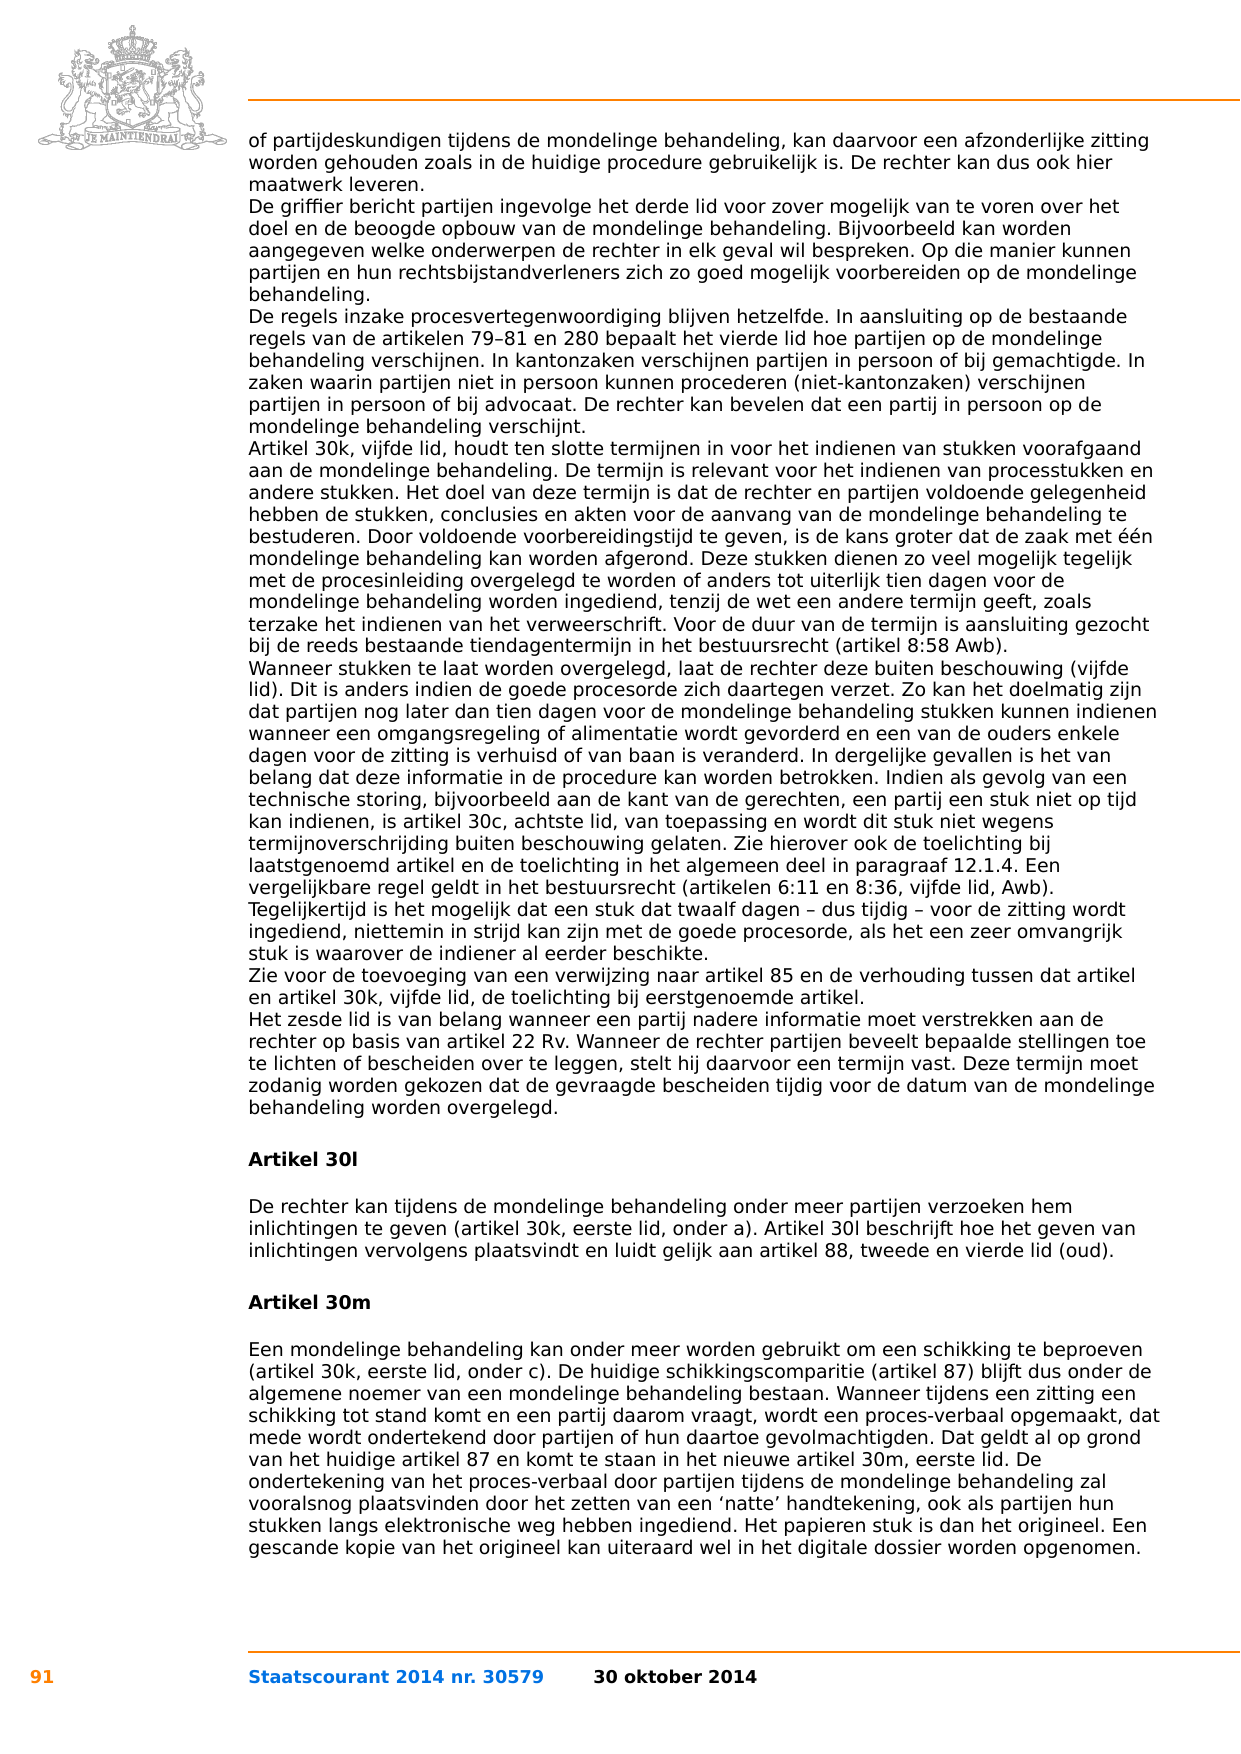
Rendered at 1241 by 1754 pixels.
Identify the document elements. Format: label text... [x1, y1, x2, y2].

text Een mondelinge behandeling kan onder meer worden gebruikt om een schikking te beproeven (artikel 30k, eerste lid, onder c). De huidige schikkingscomparitie (artikel 87) blijft dus onder de algemene noemer van een mondelinge behandeling bestaan. Wanneer tijdens een zitting een schikking tot stand komt en een partij daarom vraagt, wordt een proces-verbaal opgemaakt, dat mede wordt ondertekend door partijen of hun daartoe gevolmachtigden. Dat geldt al op grond van het huidige artikel 87 en komt te staan in het nieuwe artikel 30m, eerste lid. De ondertekening van het proces-verbaal door partijen tijdens de mondelinge behandeling zal vooralsnog plaatsvinden door het zetten van een ‘natte’ handtekening, ook als partijen hun stukken langs elektronische weg hebben ingediend. Het papieren stuk is dan het origineel. Een gescande kopie van het origineel kan uiteraard wel in het digitale dossier worden opgenomen. [248, 1339, 1163, 1559]
subtitle Artikel 30m [248, 1292, 1163, 1314]
text De regels inzake procesvertegenwoordiging blijven hetzelfde. In aansluiting op de bestaande regels van de artikelen 79–81 en 280 bepaalt het vierde lid hoe partijen op de mondelinge behandeling verschijnen. In kantonzaken verschijnen partijen in persoon of bij gemachtigde. In zaken waarin partijen niet in persoon kunnen procederen (niet-kantonzaken) verschijnen partijen in persoon of bij advocaat. De rechter kan bevelen dat een partij in persoon op de mondelinge behandeling verschijnt. [248, 306, 1163, 438]
text of partijdeskundigen tijdens de mondelinge behandeling, kan daarvoor een afzonderlijke zitting worden gehouden zoals in de huidige procedure gebruikelijk is. De rechter kan dus ook hier maatwerk leveren. [248, 130, 1163, 196]
text Zie voor de toevoeging van een verwijzing naar artikel 85 en de verhouding tussen dat artikel en artikel 30k, vijfde lid, de toelichting bij eerstgenoemde artikel. [248, 965, 1163, 1009]
text De rechter kan tijdens de mondelinge behandeling onder meer partijen verzoeken hem inlichtingen te geven (artikel 30k, eerste lid, onder a). Artikel 30l beschrijft hoe het geven van inlichtingen vervolgens plaatsvindt en luidt gelijk aan artikel 88, tweede en vierde lid (oud). [248, 1196, 1163, 1262]
picture [38, 25, 227, 150]
text De griffier bericht partijen ingevolge het derde lid voor zover mogelijk van te voren over het doel en de beoogde opbouw van de mondelinge behandeling. Bijvoorbeeld kan worden aangegeven welke onderwerpen de rechter in elk geval wil bespreken. Op die manier kunnen partijen en hun rechtsbijstandverleners zich zo goed mogelijk voorbereiden op de mondelinge behandeling. [248, 196, 1163, 306]
subtitle Artikel 30l [248, 1149, 1163, 1171]
text Artikel 30k, vijfde lid, houdt ten slotte termijnen in voor het indienen van stukken voorafgaand aan de mondelinge behandeling. De termijn is relevant voor het indienen van processtukken en andere stukken. Het doel van deze termijn is dat de rechter en partijen voldoende gelegenheid hebben de stukken, conclusies en akten voor de aanvang van de mondelinge behandeling te bestuderen. Door voldoende voorbereidingstijd te geven, is de kans groter dat de zaak met één mondelinge behandeling kan worden afgerond. Deze stukken dienen zo veel mogelijk tegelijk met de procesinleiding overgelegd te worden of anders tot uiterlijk tien dagen voor de mondelinge behandeling worden ingediend, tenzij de wet een andere termijn geeft, zoals terzake het indienen van het verweerschrift. Voor de duur van de termijn is aansluiting gezocht bij de reeds bestaande tiendagentermijn in het bestuursrecht (artikel 8:58 Awb). [248, 438, 1163, 657]
text Het zesde lid is van belang wanneer een partij nadere informatie moet verstrekken aan de rechter op basis van artikel 22 Rv. Wanneer de rechter partijen beveelt bepaalde stellingen toe te lichten of bescheiden over te leggen, stelt hij daarvoor een termijn vast. Deze termijn moet zodanig worden gekozen dat de gevraagde bescheiden tijdig voor de datum van de mondelinge behandeling worden overgelegd. [248, 1009, 1163, 1119]
text Wanneer stukken te laat worden overgelegd, laat de rechter deze buiten beschouwing (vijfde lid). Dit is anders indien de goede procesorde zich daartegen verzet. Zo kan het doelmatig zijn dat partijen nog later dan tien dagen voor de mondelinge behandeling stukken kunnen indienen wanneer een omgangsregeling of alimentatie wordt gevorderd en een van de ouders enkele dagen voor de zitting is verhuisd of van baan is veranderd. In dergelijke gevallen is het van belang dat deze informatie in de procedure kan worden betrokken. Indien als gevolg van een technische storing, bijvoorbeeld aan de kant van de gerechten, een partij een stuk niet op tijd kan indienen, is artikel 30c, achtste lid, van toepassing en wordt dit stuk niet wegens termijnoverschrijding buiten beschouwing gelaten. Zie hierover ook de toelichting bij laatstgenoemd artikel en de toelichting in het algemeen deel in paragraaf 12.1.4. Een vergelijkbare regel geldt in het bestuursrecht (artikelen 6:11 en 8:36, vijfde lid, Awb). Tegelijkertijd is het mogelijk dat een stuk dat twaalf dagen – dus tijdig – voor de zitting wordt ingediend, niettemin in strijd kan zijn met de goede procesorde, als het een zeer omvangrijk stuk is waarover de indiener al eerder beschikte. [248, 657, 1163, 965]
